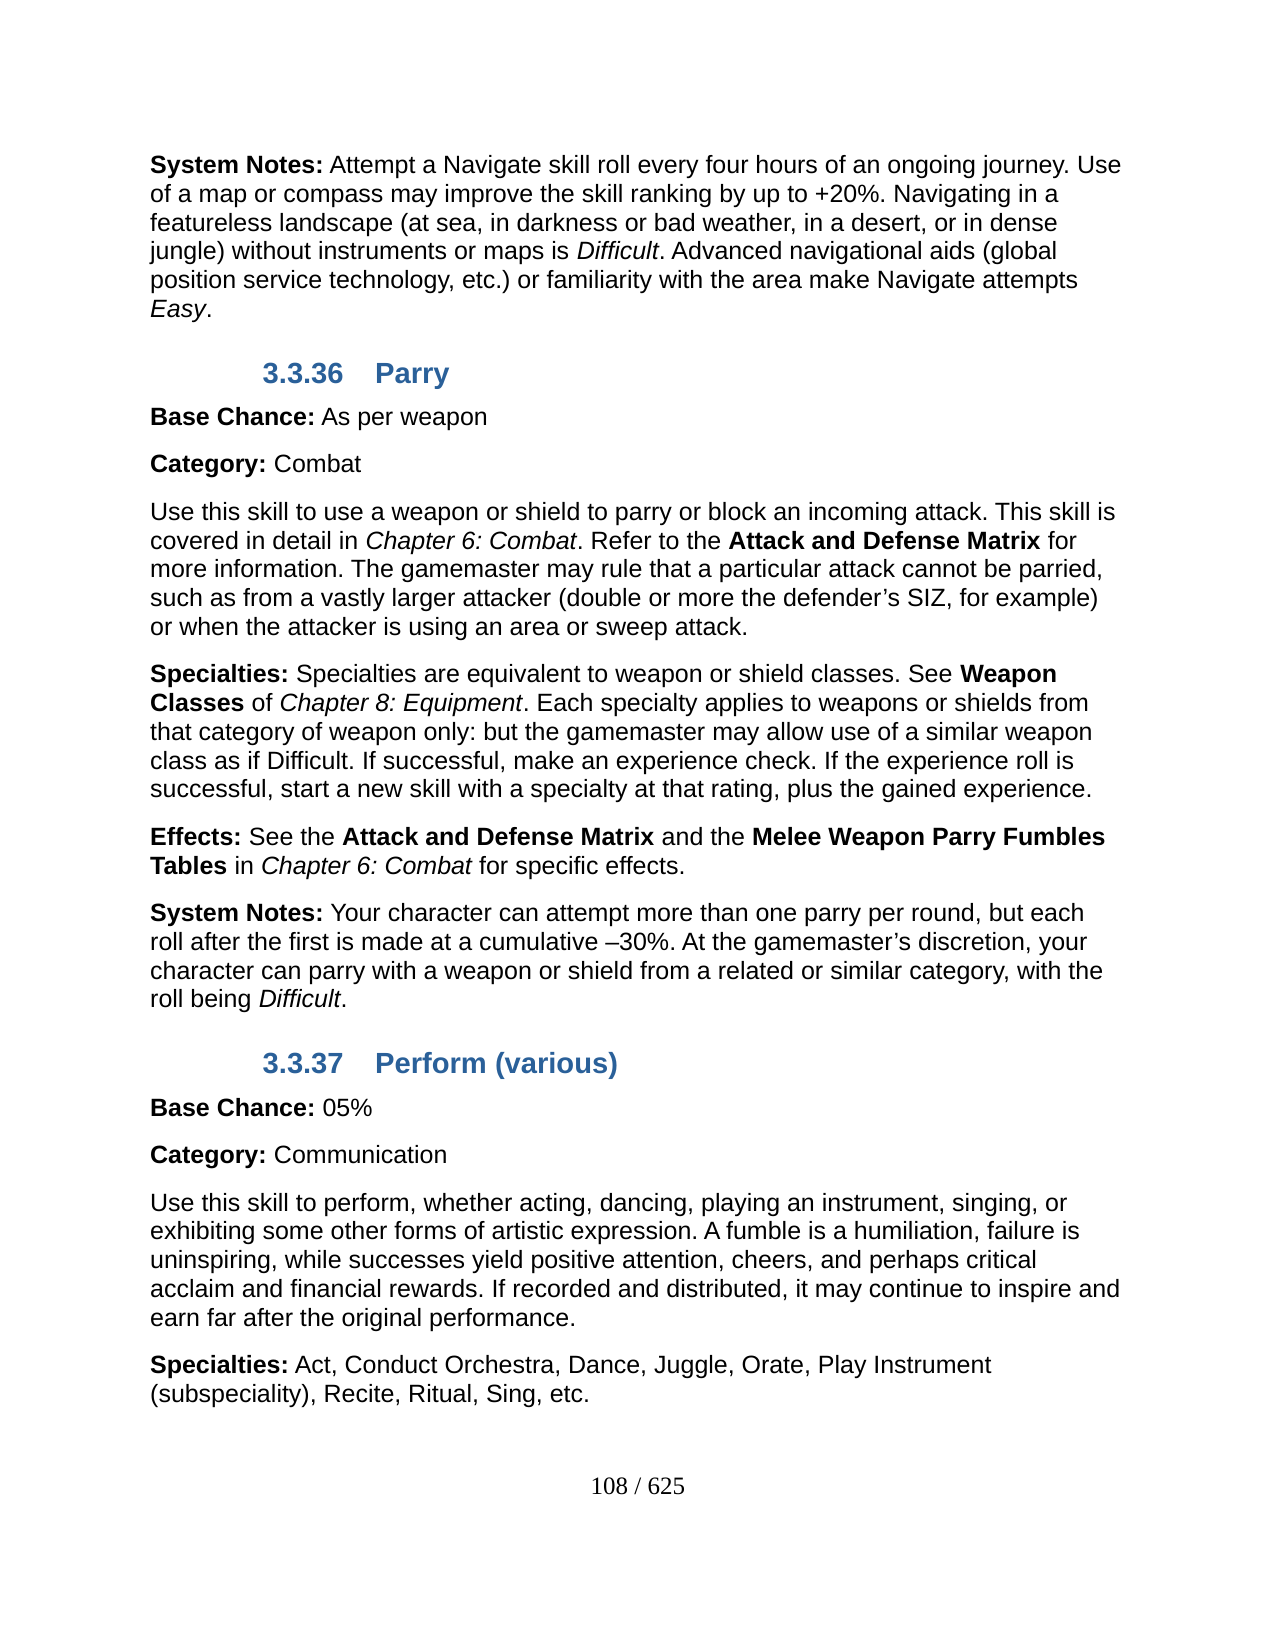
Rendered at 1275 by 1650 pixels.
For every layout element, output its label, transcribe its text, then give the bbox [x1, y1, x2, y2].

text Base Chance: 05% [150, 1092, 1125, 1121]
text Category: Communication [150, 1140, 1125, 1169]
text System Notes: Attempt a Navigate skill roll every four hours of an ongoing journey. Use of a map or compass may improve the skill ranking by up to +20%. Navigating in a featureless landscape (at sea, in darkness or bad weather, in a desert, or in dense jungle) without instruments or maps is Difficult. Advanced navigational aids (global position service technology, etc.) or familiarity with the area make Navigate attempts Easy. [150, 150, 1125, 322]
text System Notes: Your character can attempt more than one parry per round, but each roll after the first is made at a cumulative –30%. At the gamemaster’s discretion, your character can parry with a weapon or shield from a related or similar category, with the roll being Difficult. [150, 898, 1125, 1013]
text Use this skill to use a weapon or shield to parry or block an incoming attack. This skill is covered in detail in Chapter 6: Combat. Refer to the Attack and Defense Matrix for more information. The gamemaster may rule that a particular attack cannot be parried, such as from a vastly larger attacker (double or more the defender’s SIZ, for example) or when the attacker is using an area or sweep attack. [150, 497, 1125, 641]
text Category: Combat [150, 449, 1125, 478]
text Specialties: Specialties are equivalent to weapon or shield classes. See Weapon Classes of Chapter 8: Equipment. Each specialty applies to weapons or shields from that category of weapon only: but the gamemaster may allow use of a similar weapon class as if Difficult. If successful, make an experience check. If the experience roll is successful, start a new skill with a specialty at that rating, plus the gained experience. [150, 659, 1125, 803]
text Specialties: Act, Conduct Orchestra, Dance, Juggle, Orate, Play Instrument (subspeciality), Recite, Ritual, Sing, etc. [150, 1350, 1125, 1407]
text Use this skill to perform, whether acting, dancing, playing an instrument, singing, or exhibiting some other forms of artistic expression. A fumble is a humiliation, failure is uninspiring, while successes yield positive attention, cheers, and perhaps critical acclaim and financial rewards. If recorded and distributed, it may continue to inspire and earn far after the original performance. [150, 1187, 1125, 1331]
subtitle Perform (various) [262, 1046, 1125, 1080]
text Effects: See the Attack and Defense Matrix and the Melee Weapon Parry Fumbles Tables in Chapter 6: Combat for specific effects. [150, 822, 1125, 879]
subtitle Parry [262, 356, 1125, 389]
text Base Chance: As per weapon [150, 402, 1125, 431]
